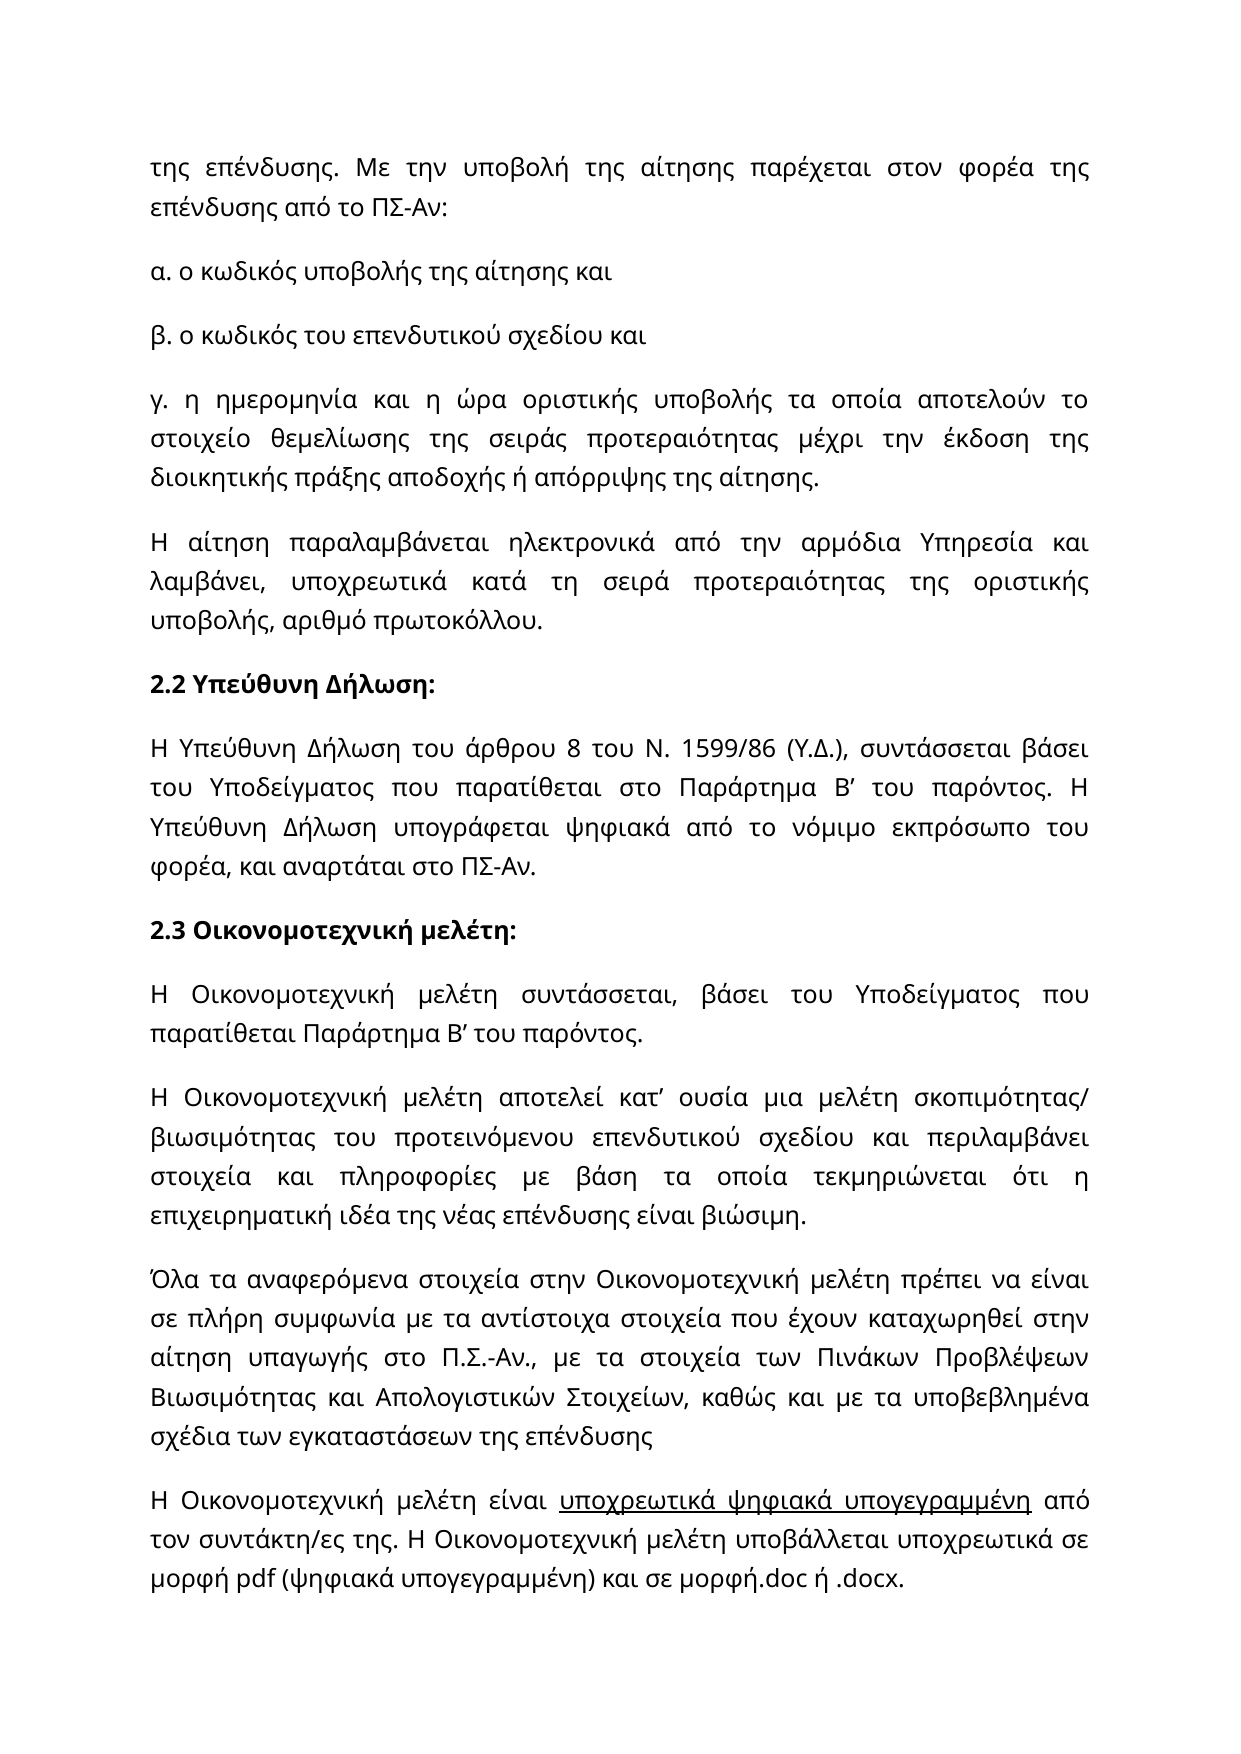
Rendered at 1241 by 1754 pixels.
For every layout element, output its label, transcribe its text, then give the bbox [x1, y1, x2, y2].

text Η Υπεύθυνη Δήλωση του άρθρου 8 του Ν. 1599/86 (Υ.Δ.), συντάσσεται βάσει του Υποδείγματος που παρατίθεται στο Παράρτημα Β’ του παρόντος. Η Υπεύθυνη Δήλωση υπογράφεται ψηφιακά από το νόμιμο εκπρόσωπο του φορέα, και αναρτάται στο ΠΣ-Αν. [150, 731, 1090, 882]
text β. ο κωδικός του επενδυτικού σχεδίου και [150, 317, 1090, 352]
text Η Οικονομοτεχνική μελέτη αποτελεί κατ’ ουσία μια μελέτη σκοπιμότητας/ βιωσιμότητας του προτεινόμενου επενδυτικού σχεδίου και περιλαμβάνει στοιχεία και πληροφορίες με βάση τα οποία τεκμηριώνεται ότι η επιχειρηματική ιδέα της νέας επένδυσης είναι βιώσιμη. [150, 1080, 1090, 1232]
text Η αίτηση παραλαμβάνεται ηλεκτρονικά από την αρμόδια Υπηρεσία και λαμβάνει, υποχρεωτικά κατά τη σειρά προτεραιότητας της οριστικής υποβολής, αριθμό πρωτοκόλλου. [150, 524, 1090, 637]
text Η Οικονομοτεχνική μελέτη είναι υποχρεωτικά ψηφιακά υπογεγραμμένη από τον συντάκτη/ες της. Η Οικονομοτεχνική μελέτη υποβάλλεται υποχρεωτικά σε μορφή pdf (ψηφιακά υπογεγραμμένη) και σε μορφή.doc ή .docx. [150, 1482, 1090, 1595]
text γ. η ημερομηνία και η ώρα οριστικής υποβολής τα οποία αποτελούν το στοιχείο θεμελίωσης της σειράς προτεραιότητας μέχρι την έκδοση της διοικητικής πράξης αποδοχής ή απόρριψης της αίτησης. [150, 382, 1090, 494]
text Όλα τα αναφερόμενα στοιχεία στην Οικονομοτεχνική μελέτη πρέπει να είναι σε πλήρη συμφωνία με τα αντίστοιχα στοιχεία που έχουν καταχωρηθεί στην αίτηση υπαγωγής στο Π.Σ.-Αν., με τα στοιχεία των Πινάκων Προβλέψεων Βιωσιμότητας και Απολογιστικών Στοιχείων, καθώς και με τα υποβεβλημένα σχέδια των εγκαταστάσεων της επένδυσης [150, 1262, 1090, 1452]
text 2.2 Υπεύθυνη Δήλωση: [150, 667, 1090, 701]
text της επένδυσης. Με την υποβολή της αίτησης παρέχεται στον φορέα της επένδυσης από το ΠΣ-Αν: [150, 150, 1090, 223]
text Η Οικονομοτεχνική μελέτη συντάσσεται, βάσει του Υποδείγματος που παρατίθεται Παράρτημα Β’ του παρόντος. [150, 977, 1090, 1050]
text 2.3 Οικονομοτεχνική μελέτη: [150, 912, 1090, 947]
text α. ο κωδικός υποβολής της αίτησης και [150, 253, 1090, 287]
